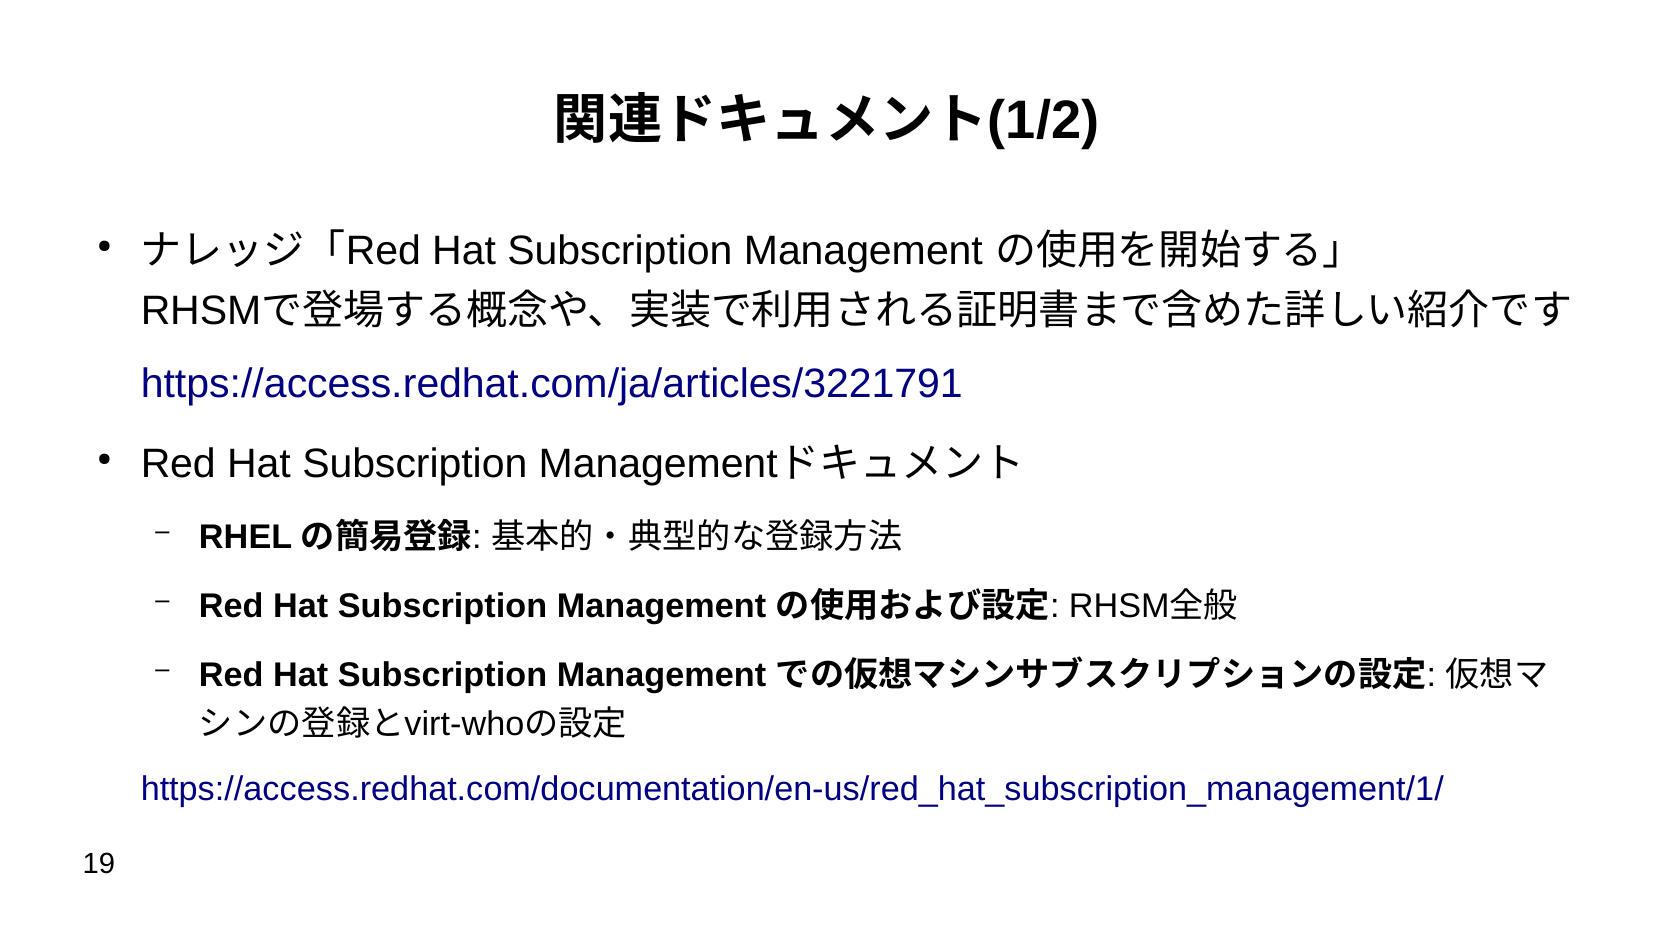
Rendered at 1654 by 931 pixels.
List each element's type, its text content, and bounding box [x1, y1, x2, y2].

list ナレッジ「Red Hat Subscription Management の使用を開始する」 RHSMで登場する概念や、実装で利用される証明書まで含めた詳しい紹介です https://access.redhat.com/ja/articles/3221791 Red Hat Subscription Managementドキュメント RHEL の簡易登録: 基本的・典型的な登録方法 Red Hat Subscription Management の使用および設定: RHSM全般 Red Hat Subscription Management での仮想マシンサブスクリプションの設定: 仮想マシンの登録とvirt-whoの設定 https://access.redhat.com/documentation/en-us/red_hat_subscription_management/1/ [82, 217, 1580, 827]
title 関連ドキュメント(1/2) [82, 37, 1571, 193]
